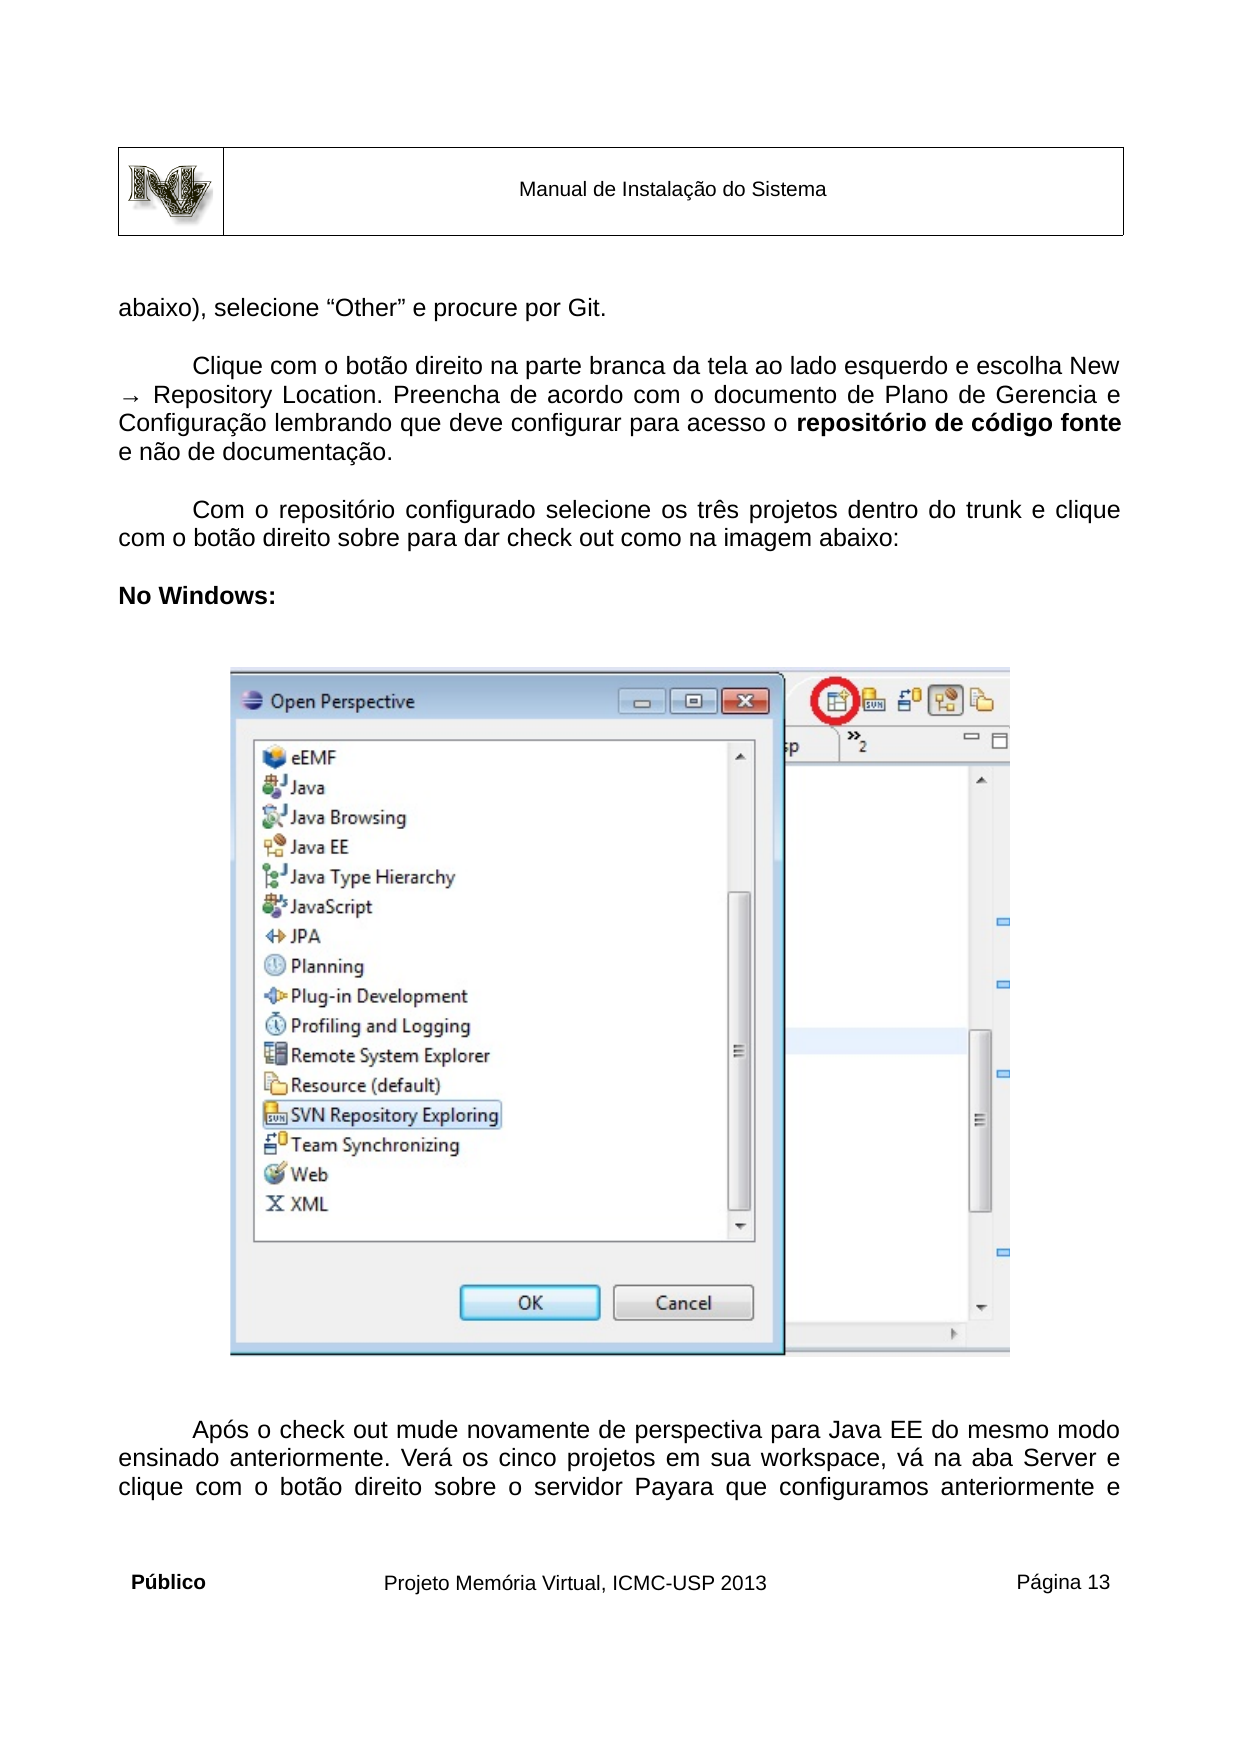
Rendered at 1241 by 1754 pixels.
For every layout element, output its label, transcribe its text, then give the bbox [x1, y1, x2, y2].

text Clique com o botão direito na parte branca da tela ao lado esquerdo e escolha New → Repository Location. Preencha de acordo com o documento de Plano de Gerencia e Configuração lembrando que deve configurar para acesso o repositório de código fonte e não de documentação. [118, 351, 1122, 466]
text Com o repositório configurado selecione os três projetos dentro do trunk e clique com o botão direito sobre para dar check out como na imagem abaixo: [118, 495, 1122, 552]
text Após o check out mude novamente de perspectiva para Java EE do mesmo modo ensinado anteriormente. Verá os cinco projetos em sua workspace, vá na aba Server e clique com o botão direito sobre o servidor Payara que configuramos anteriormente e [118, 1415, 1122, 1501]
text abaixo), selecione “Other” e procure por Git. [118, 293, 1122, 322]
picture [123, 153, 214, 229]
picture [230, 667, 1010, 1357]
text No Windows: [118, 581, 1122, 610]
